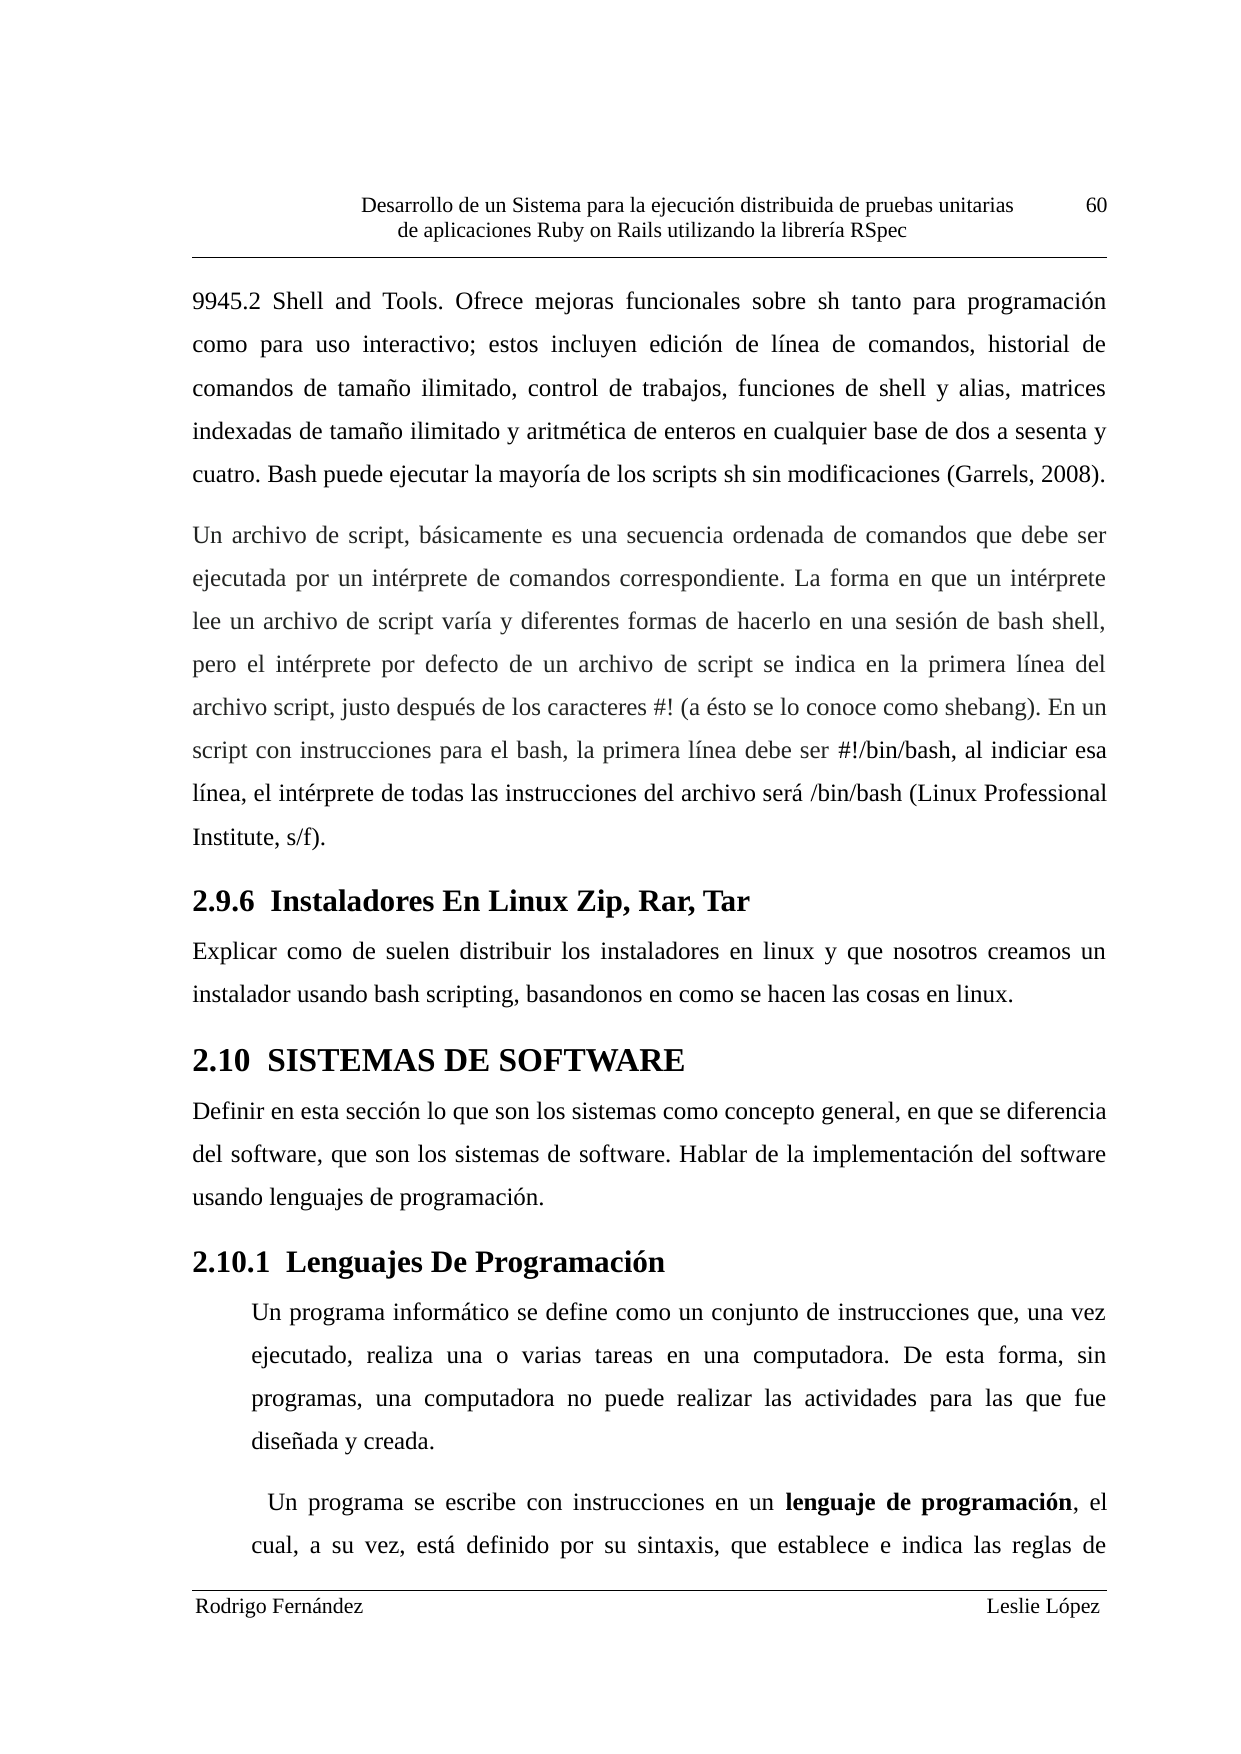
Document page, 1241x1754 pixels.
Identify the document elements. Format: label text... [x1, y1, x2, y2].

subtitle Lenguajes de Programación [192, 1243, 1107, 1279]
list Explicar como de suelen distribuir los instaladores en linux y que nosotros creamos un instalador usando bash scripting, basandonos en como se hacen las cosas en linux. [192, 936, 1107, 1008]
list Definir en esta sección lo que son los sistemas como concepto general, en que se diferencia del software, que son los sistemas de software. Hablar de la implementación del software usando lenguajes de programación. [192, 1096, 1107, 1211]
text Un programa se escribe con instrucciones en un lenguaje de programación, el cual, a su vez, está definido por su sintaxis, que establece e indica las reglas de [251, 1487, 1107, 1559]
text 9945.2 Shell and Tools. Ofrece mejoras funcionales sobre sh tanto para programación como para uso interactivo; estos incluyen edición de línea de comandos, historial de comandos de tamaño ilimitado, control de trabajos, funciones de shell y alias, matrices indexadas de tamaño ilimitado y aritmética de enteros en cualquier base de dos a sesenta y cuatro. Bash puede ejecutar la mayoría de los scripts sh sin modificaciones (Garrels, 2008).⁠ [192, 286, 1107, 488]
subtitle Instaladores en Linux zip, rar, Tar [192, 882, 1107, 918]
text Un programa informático se define como un conjunto de instrucciones que, una vez ejecutado, realiza una o varias tareas en una computadora. De esta forma, sin programas, una computadora no puede realizar las actividades para las que fue diseñada y creada. [251, 1297, 1107, 1455]
subtitle Sistemas de Software [192, 1040, 1107, 1078]
text Un archivo de script, básicamente es una secuencia ordenada de comandos que debe ser ejecutada por un intérprete de comandos correspondiente. La forma en que un intérprete lee un archivo de script varía y diferentes formas de hacerlo en una sesión de bash shell, pero el intérprete por defecto de un archivo de script se indica en la primera línea del archivo script, justo después de los caracteres #! (a ésto se lo conoce como shebang). En un script con instrucciones para el bash, la primera línea debe ser #!/bin/bash, al indiciar esa línea, el intérprete de todas las instrucciones del archivo será /bin/bash (Linux Professional Institute, s/f).⁠ [192, 520, 1107, 850]
